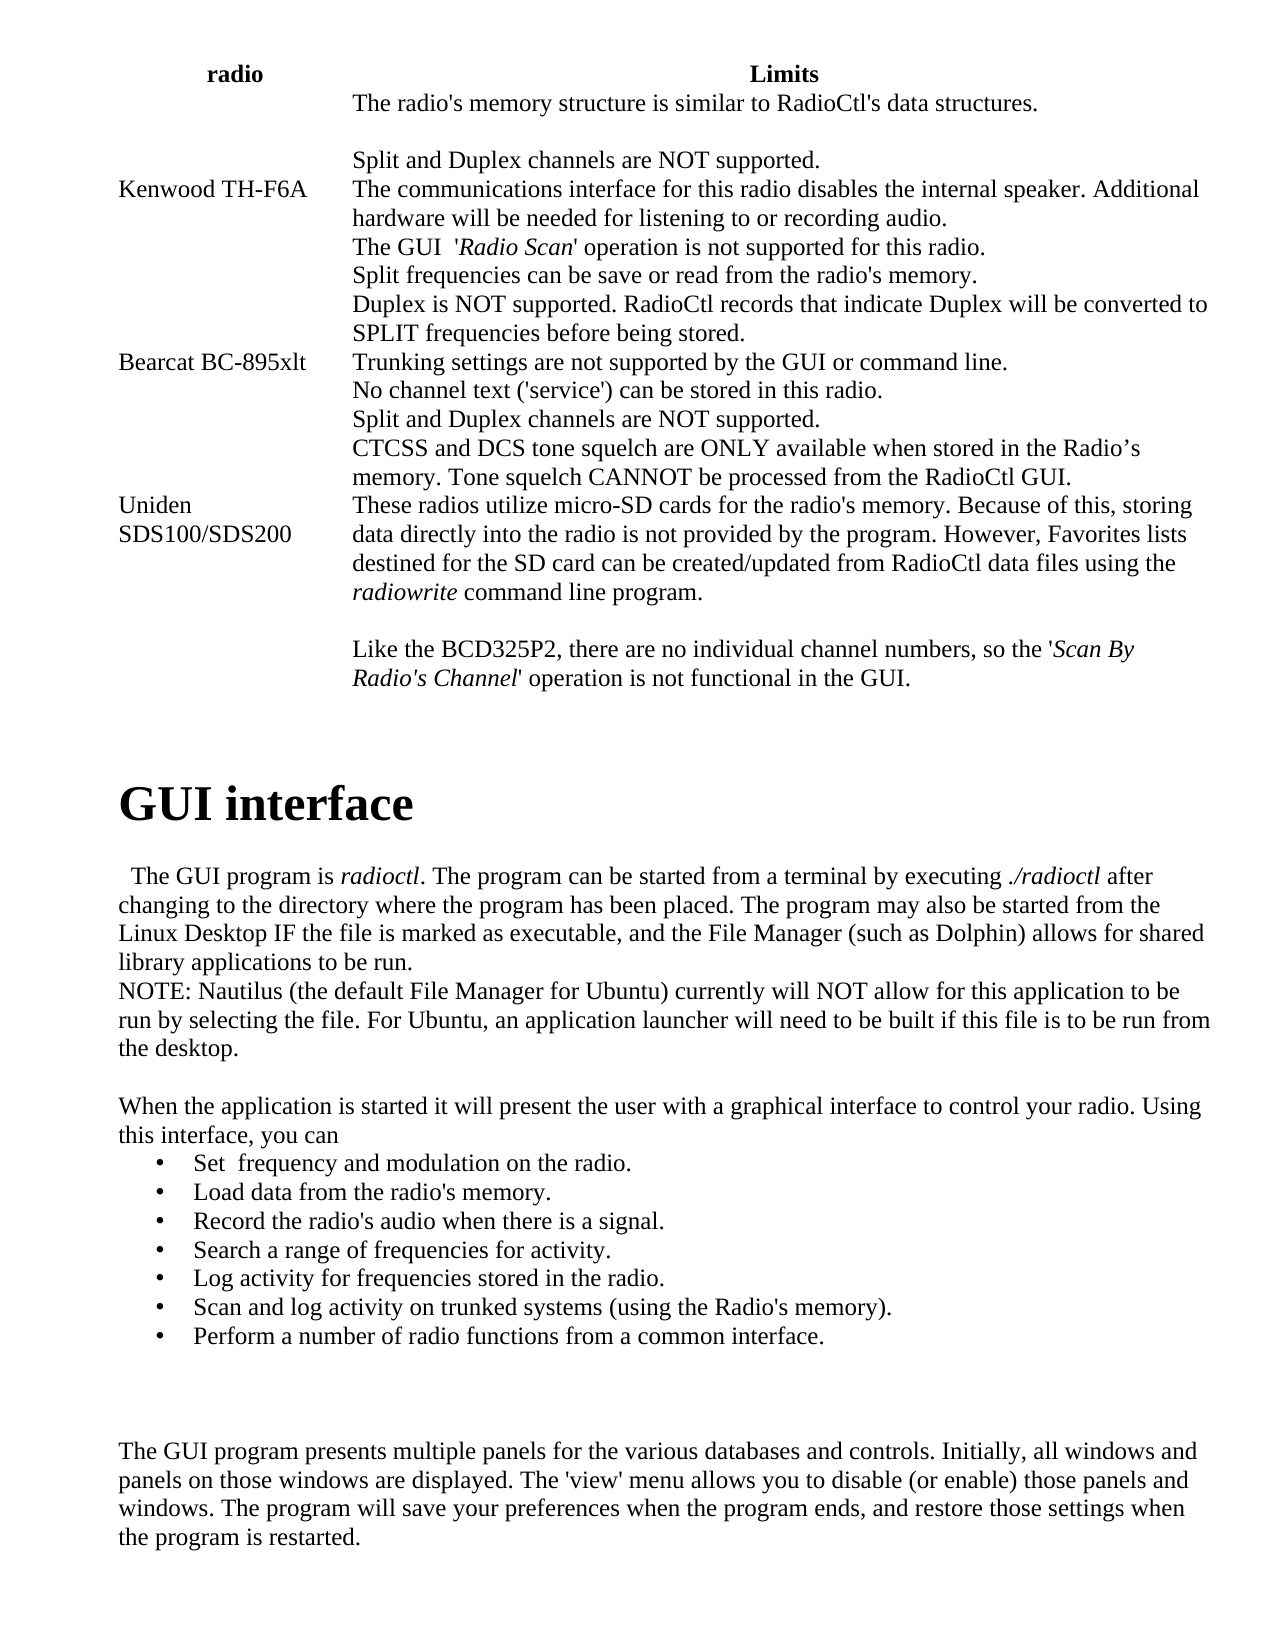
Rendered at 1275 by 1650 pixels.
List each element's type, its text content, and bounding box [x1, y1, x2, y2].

table_cell Uniden SDS100/SDS200 [118, 490, 352, 692]
table_cell Bearcat BC-895xlt [118, 347, 352, 490]
list Scan and log activity on trunked systems (using the Radio's memory). [156, 1292, 1216, 1321]
list Record the radio's audio when there is a signal. [156, 1206, 1216, 1235]
list Log activity for frequencies stored in the radio. [156, 1263, 1216, 1292]
table_header Limits [352, 59, 1217, 88]
list Search a range of frequencies for activity. [156, 1235, 1216, 1263]
table_cell Trunking settings are not supported by the GUI or command line. No channel text ('service') can be stored in this radio. Split and Duplex channels are NOT supported. CTCSS and DCS tone squelch are ONLY available when stored in the Radio’s memory. Tone squelch CANNOT be processed from the RadioCtl GUI. [352, 347, 1217, 490]
table_cell These radios utilize micro-SD cards for the radio's memory. Because of this, storing data directly into the radio is not provided by the program. However, Favorites lists destined for the SD card can be created/updated from RadioCtl data files using the radiowrite command line program. Like the BCD325P2, there are no individual channel numbers, so the 'Scan By Radio's Channel' operation is not functional in the GUI. [352, 490, 1217, 692]
list Set frequency and modulation on the radio. [156, 1148, 1216, 1177]
text The GUI program is radioctl. The program can be started from a terminal by executing ./radioctl after changing to the directory where the program has been placed. The program may also be started from the Linux Desktop IF the file is marked as executable, and the File Manager (such as Dolphin) allows for shared library applications to be run. NOTE: Nautilus (the default File Manager for Ubuntu) currently will NOT allow for this application to be run by selecting the file. For Ubuntu, an application launcher will need to be built if this file is to be run from the desktop. [118, 861, 1216, 1062]
table_cell Kenwood TH-F6A [118, 174, 352, 347]
table_header radio [118, 59, 352, 88]
list Perform a number of radio functions from a common interface. [156, 1321, 1216, 1350]
table_cell The radio's memory structure is similar to RadioCtl's data structures. Split and Duplex channels are NOT supported. [352, 88, 1217, 174]
subtitle GUI interface [118, 774, 1216, 832]
list Load data from the radio's memory. [156, 1177, 1216, 1206]
text The GUI program presents multiple panels for the various databases and controls. Initially, all windows and panels on those windows are displayed. The 'view' menu allows you to disable (or enable) those panels and windows. The program will save your preferences when the program ends, and restore those settings when the program is restarted. [118, 1436, 1216, 1551]
table_cell The communications interface for this radio disables the internal speaker. Additional hardware will be needed for listening to or recording audio. The GUI 'Radio Scan' operation is not supported for this radio. Split frequencies can be save or read from the radio's memory. Duplex is NOT supported. RadioCtl records that indicate Duplex will be converted to SPLIT frequencies before being stored. [352, 174, 1217, 347]
table_cell [118, 88, 352, 174]
text When the application is started it will present the user with a graphical interface to control your radio. Using this interface, you can [118, 1091, 1216, 1148]
